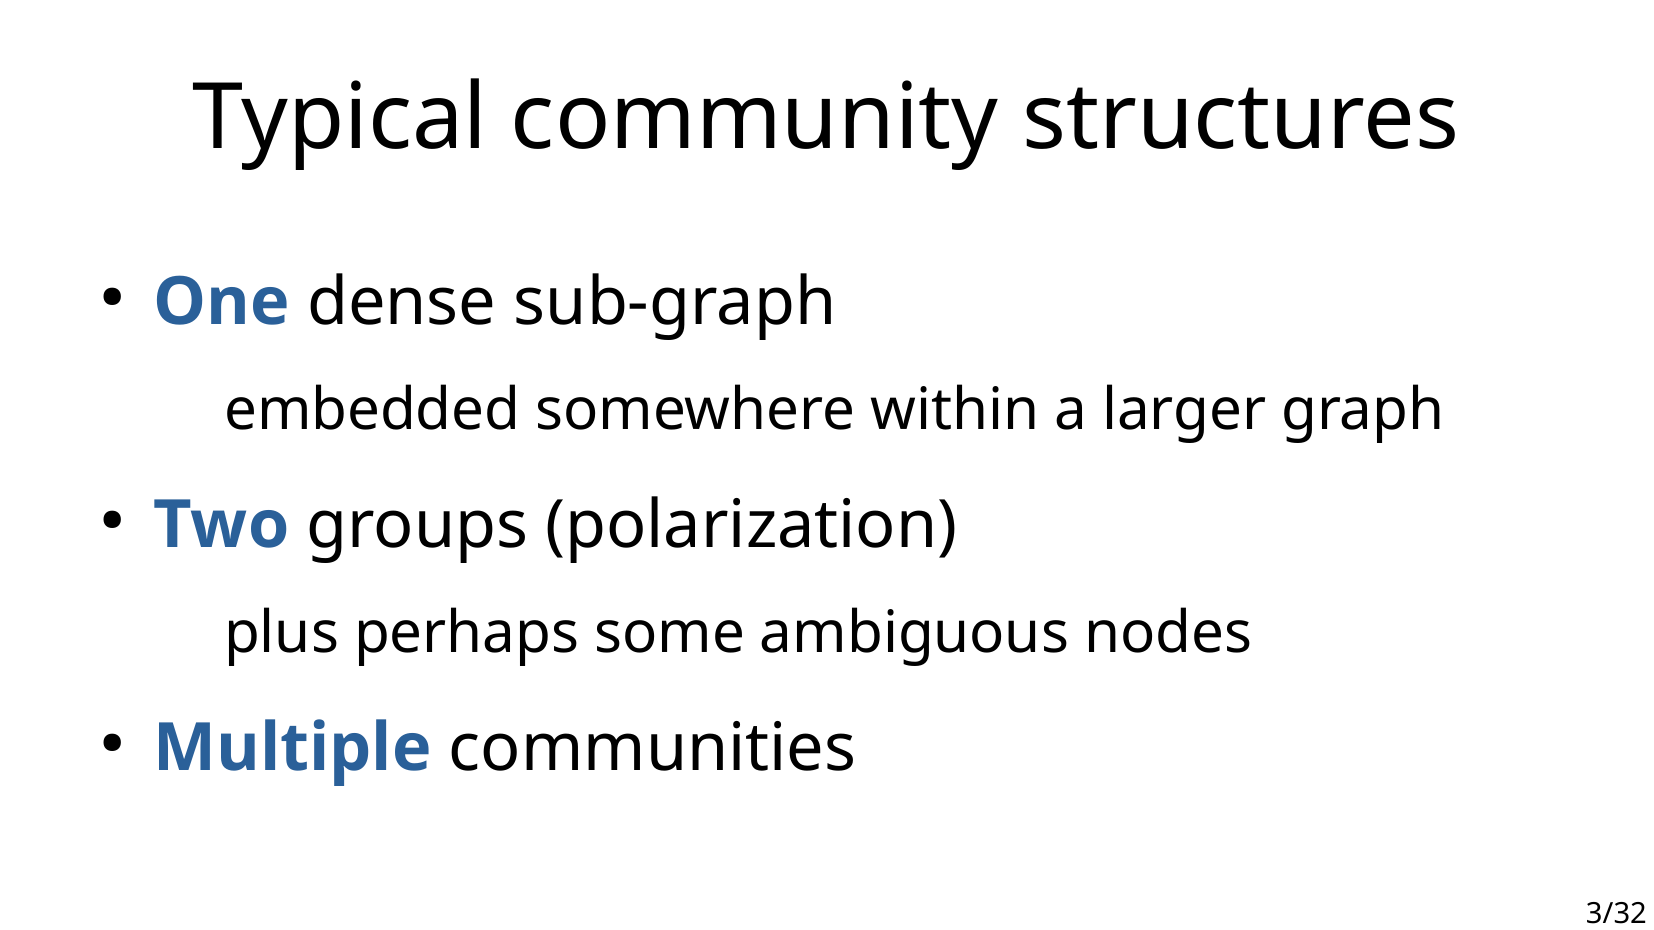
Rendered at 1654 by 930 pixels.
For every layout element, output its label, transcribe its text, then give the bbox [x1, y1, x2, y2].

title Typical community structures [82, 1, 1571, 225]
list One dense sub-graph embedded somewhere within a larger graph Two groups (polarization) plus perhaps some ambiguous nodes Multiple communities [82, 252, 1571, 793]
